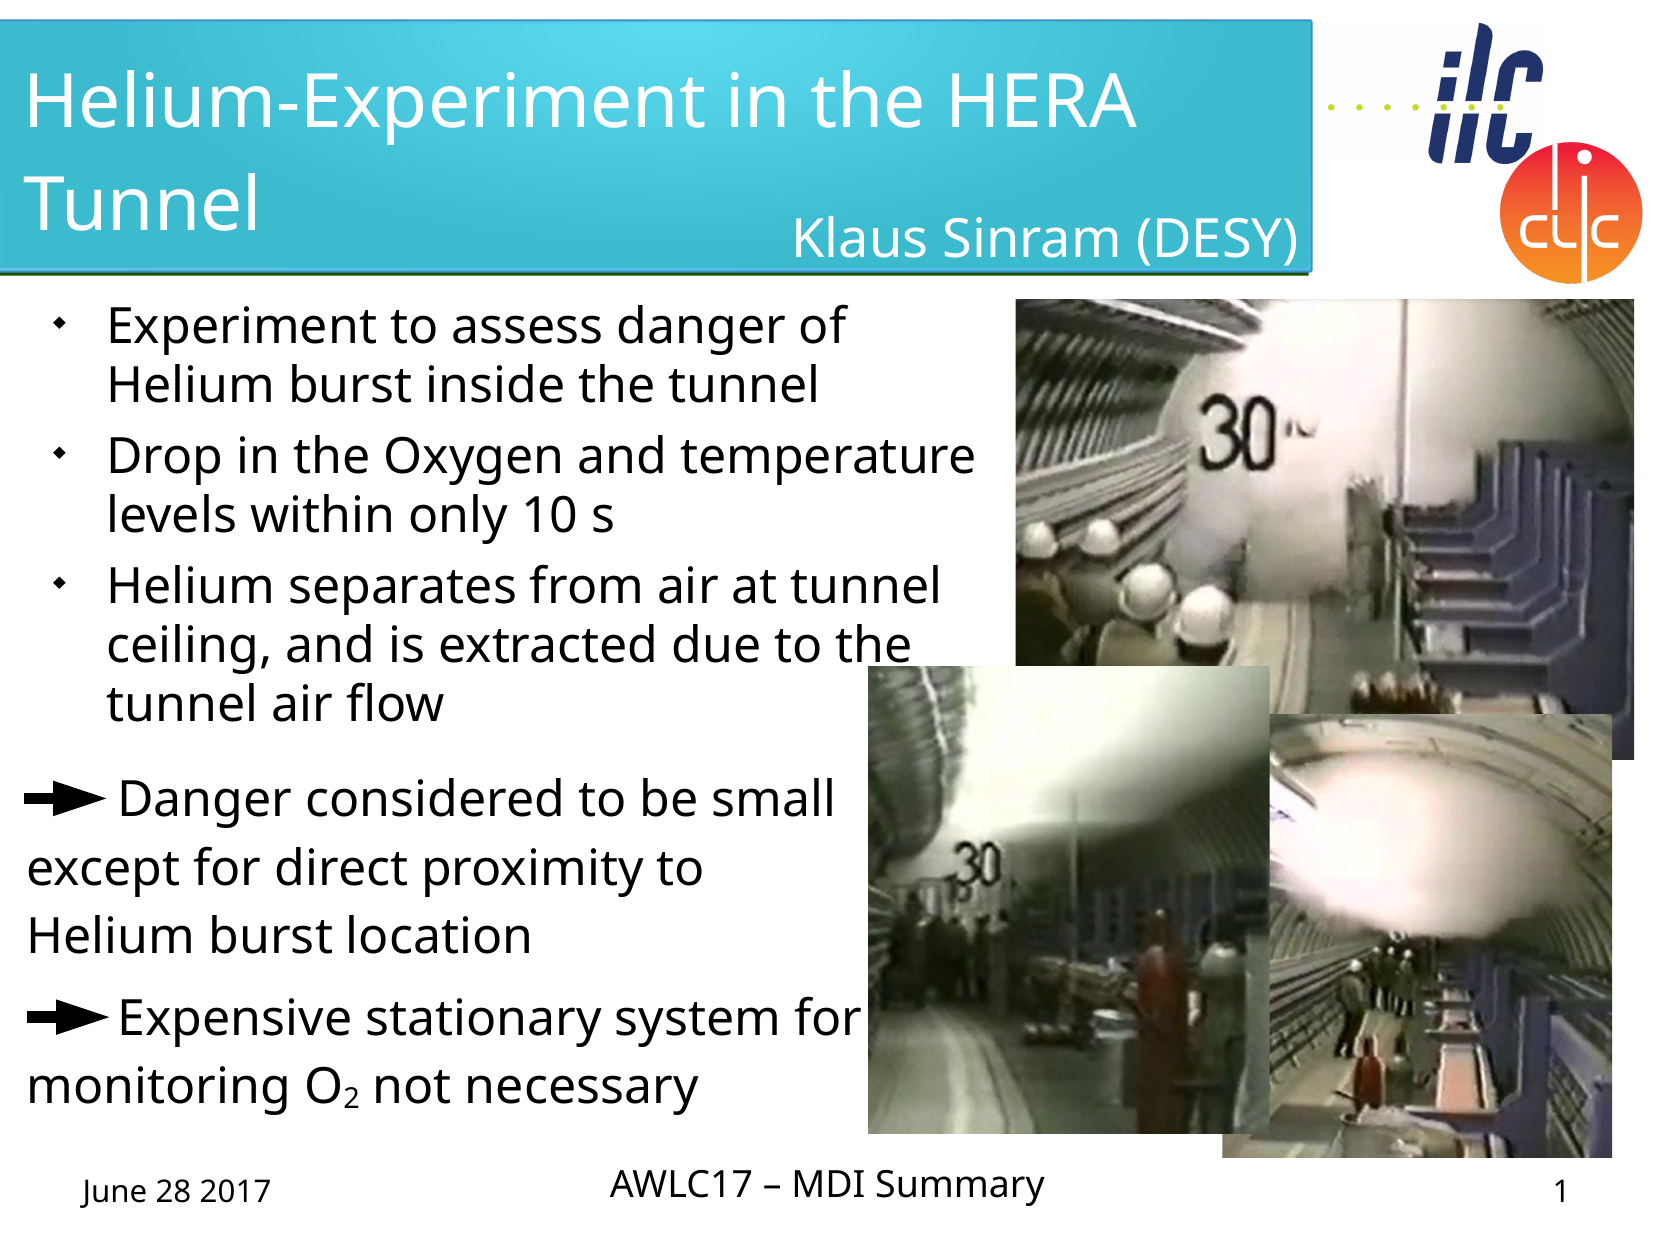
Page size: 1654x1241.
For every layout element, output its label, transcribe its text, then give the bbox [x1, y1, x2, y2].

picture [868, 23, 1654, 1158]
text_box Expensive stationary system for monitoring O2 not necessary [11, 974, 880, 1147]
title Klaus Sinram (DESY) [35, 197, 1300, 276]
list Experiment to assess danger of Helium burst inside the tunnel Drop in the Oxygen and temperature levels within only 10 s Helium separates from air at tunnel ceiling, and is extracted due to the tunnel air flow [35, 299, 1015, 755]
title Helium-Experiment in the HERA Tunnel [23, 47, 1288, 252]
text_box Danger considered to be small except for direct proximity to Helium burst location [11, 755, 880, 974]
